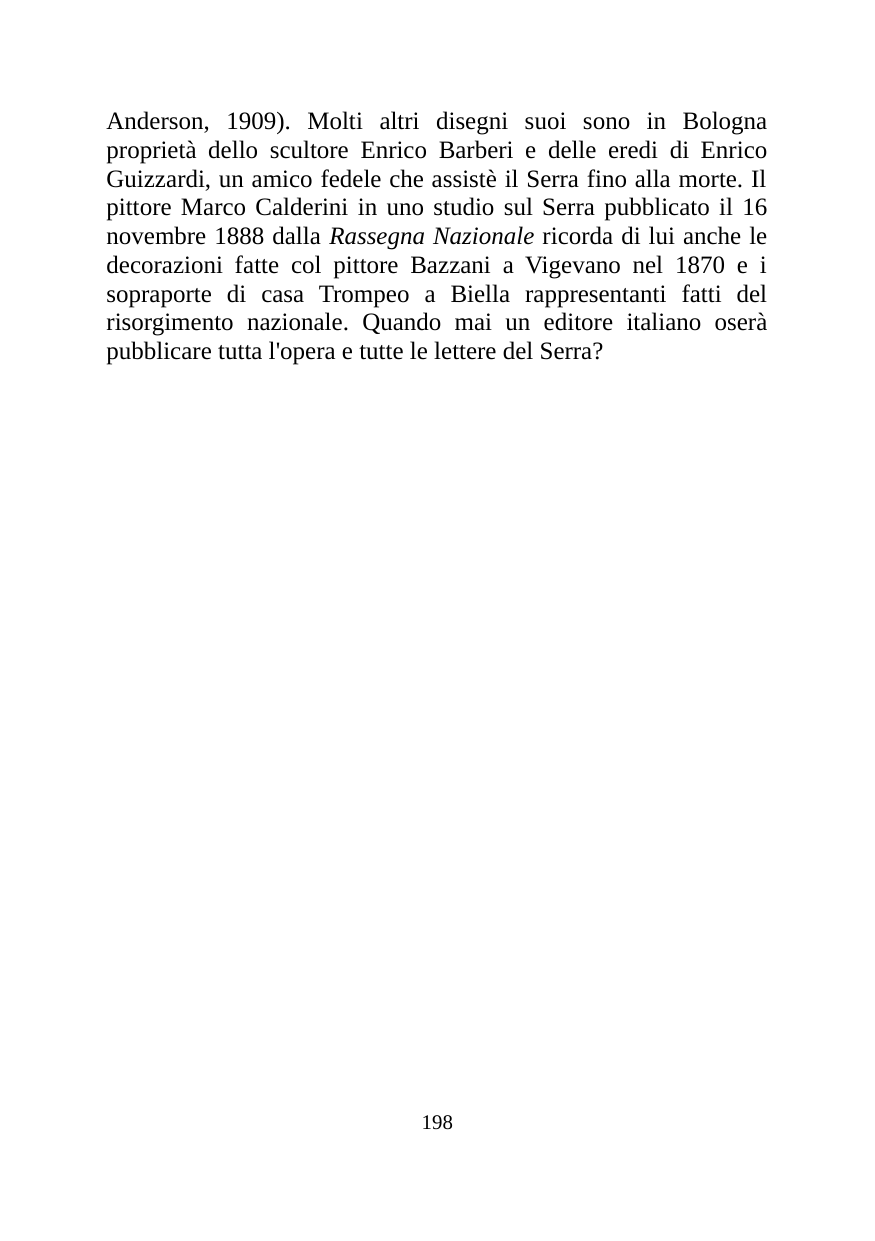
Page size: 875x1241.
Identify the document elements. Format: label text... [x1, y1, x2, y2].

text Anderson, 1909). Molti altri disegni suoi sono in Bologna proprietà dello scultore Enrico Barberi e delle eredi di Enrico Guizzardi, un amico fedele che assistè il Serra fino alla morte. Il pittore Marco Calderini in uno studio sul Serra pubblicato il 16 novembre 1888 dalla Rassegna Nazionale ricorda di lui anche le decorazioni fatte col pittore Bazzani a Vigevano nel 1870 e i sopraporte di casa Trompeo a Biella rappresentanti fatti del risorgimento nazionale. Quando mai un editore italiano oserà pubblicare tutta l'opera e tutte le lettere del Serra? [106, 106, 768, 365]
